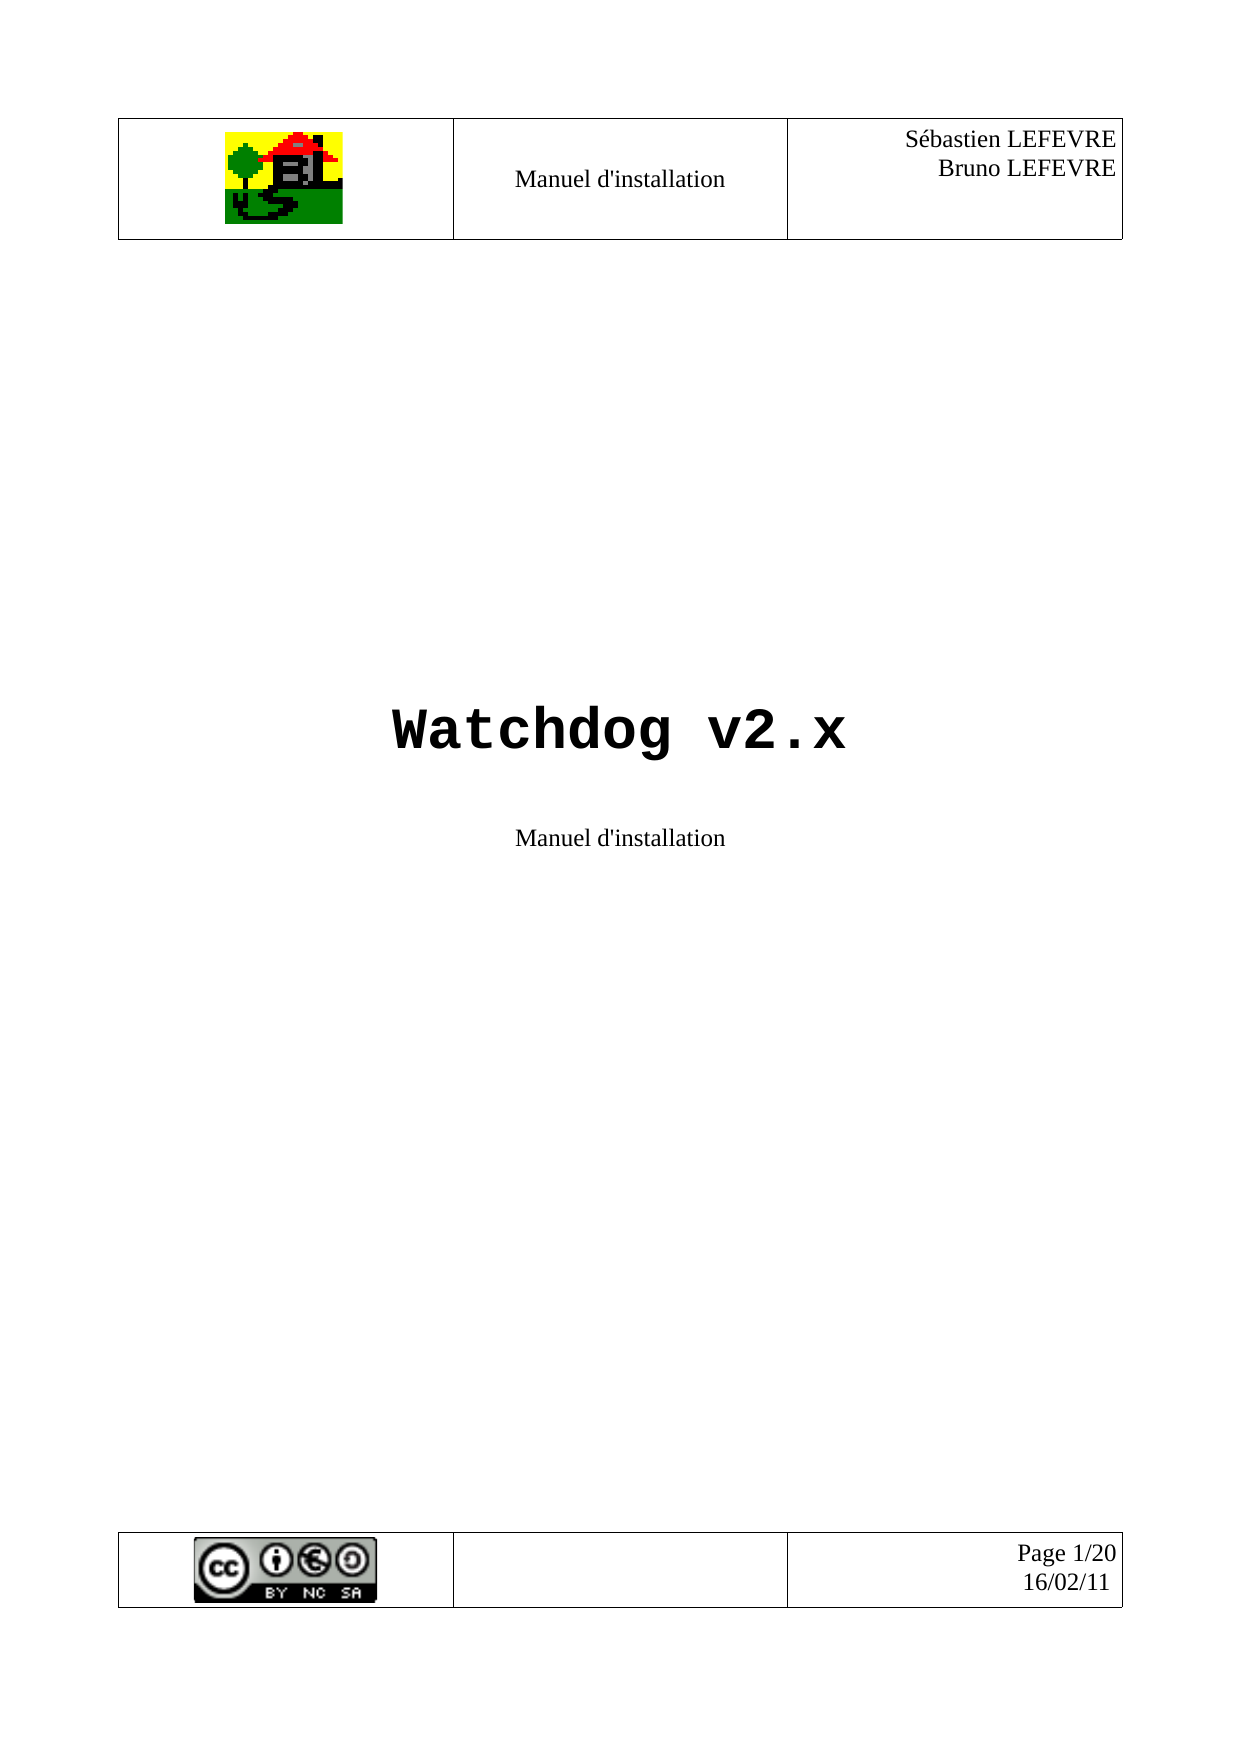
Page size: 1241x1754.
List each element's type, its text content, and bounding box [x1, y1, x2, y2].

picture [193, 1537, 378, 1603]
text Watchdog v2.x [118, 700, 1122, 766]
picture [225, 132, 343, 224]
text Manuel d'installation [118, 823, 1122, 852]
